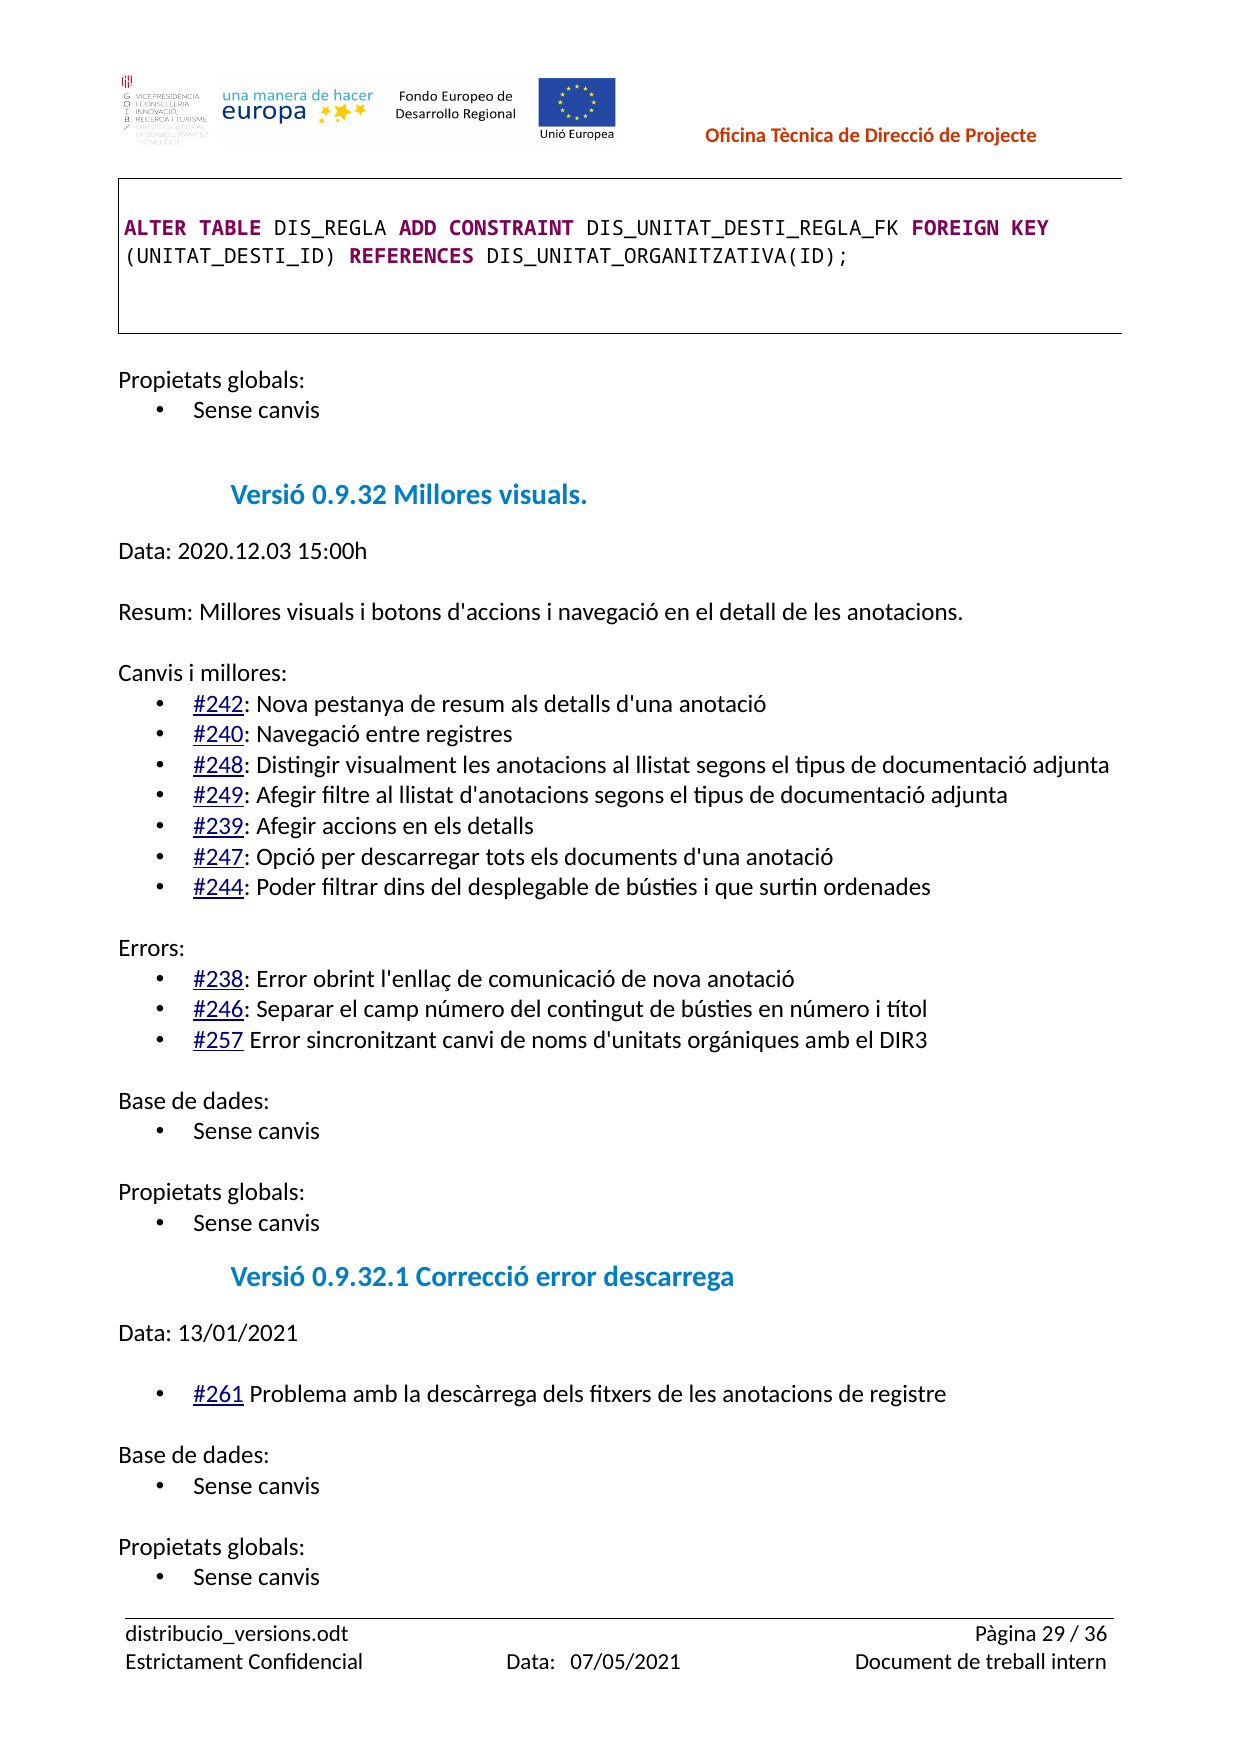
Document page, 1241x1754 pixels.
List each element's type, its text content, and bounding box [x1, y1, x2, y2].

text Canvis i millores: [118, 657, 1122, 688]
text Errors: [118, 932, 1122, 963]
list #246: Separar el camp número del contingut de bústies en número i títol [156, 993, 1122, 1024]
subtitle Versió 0.9.32.1 Correcció error descarrega [153, 1258, 1122, 1294]
text Propietats globals: [118, 364, 1122, 394]
list #249: Afegir filtre al llistat d'anotacions segons el tipus de documentació adjunta [156, 779, 1122, 810]
list Sense canvis [156, 394, 1122, 425]
list #238: Error obrint l'enllaç de comunicació de nova anotació [156, 963, 1122, 993]
list #261 Problema amb la descàrrega dels fitxers de les anotacions de registre [156, 1378, 1122, 1409]
text Propietats globals: [118, 1531, 1122, 1561]
list #244: Poder filtrar dins del desplegable de bústies i que surtin ordenades [156, 871, 1122, 902]
list #240: Navegació entre registres [156, 718, 1122, 749]
list Sense canvis [156, 1207, 1122, 1237]
picture [118, 73, 213, 147]
picture [219, 73, 621, 147]
table_header ALTER TABLE DIS_REGLA ADD CONSTRAINT DIS_UNITAT_DESTI_REGLA_FK FOREIGN KEY (UNITAT_DESTI_ID) REFERENCES DIS_UNITAT_ORGANITZATIVA(ID); [119, 179, 1122, 332]
text Data: 2020.12.03 15:00h [118, 535, 1122, 566]
text Resum: Millores visuals i botons d'accions i navegació en el detall de les anotacions. [118, 596, 1122, 627]
list #257 Error sincronitzant canvi de noms d'unitats orgániques amb el DIR3 [156, 1024, 1122, 1054]
text Data: 13/01/2021 [118, 1317, 1122, 1348]
text Base de dades: [118, 1439, 1122, 1470]
list #242: Nova pestanya de resum als detalls d'una anotació [156, 688, 1122, 718]
subtitle Versió 0.9.32 Millores visuals. [153, 476, 1122, 512]
list #247: Opció per descarregar tots els documents d'una anotació [156, 841, 1122, 871]
list #248: Distingir visualment les anotacions al llistat segons el tipus de documentació adjunta [156, 749, 1122, 779]
list Sense canvis [156, 1115, 1122, 1146]
text Propietats globals: [118, 1176, 1122, 1207]
text Base de dades: [118, 1085, 1122, 1115]
list #239: Afegir accions en els detalls [156, 810, 1122, 841]
list Sense canvis [156, 1470, 1122, 1500]
list Sense canvis [156, 1561, 1122, 1592]
